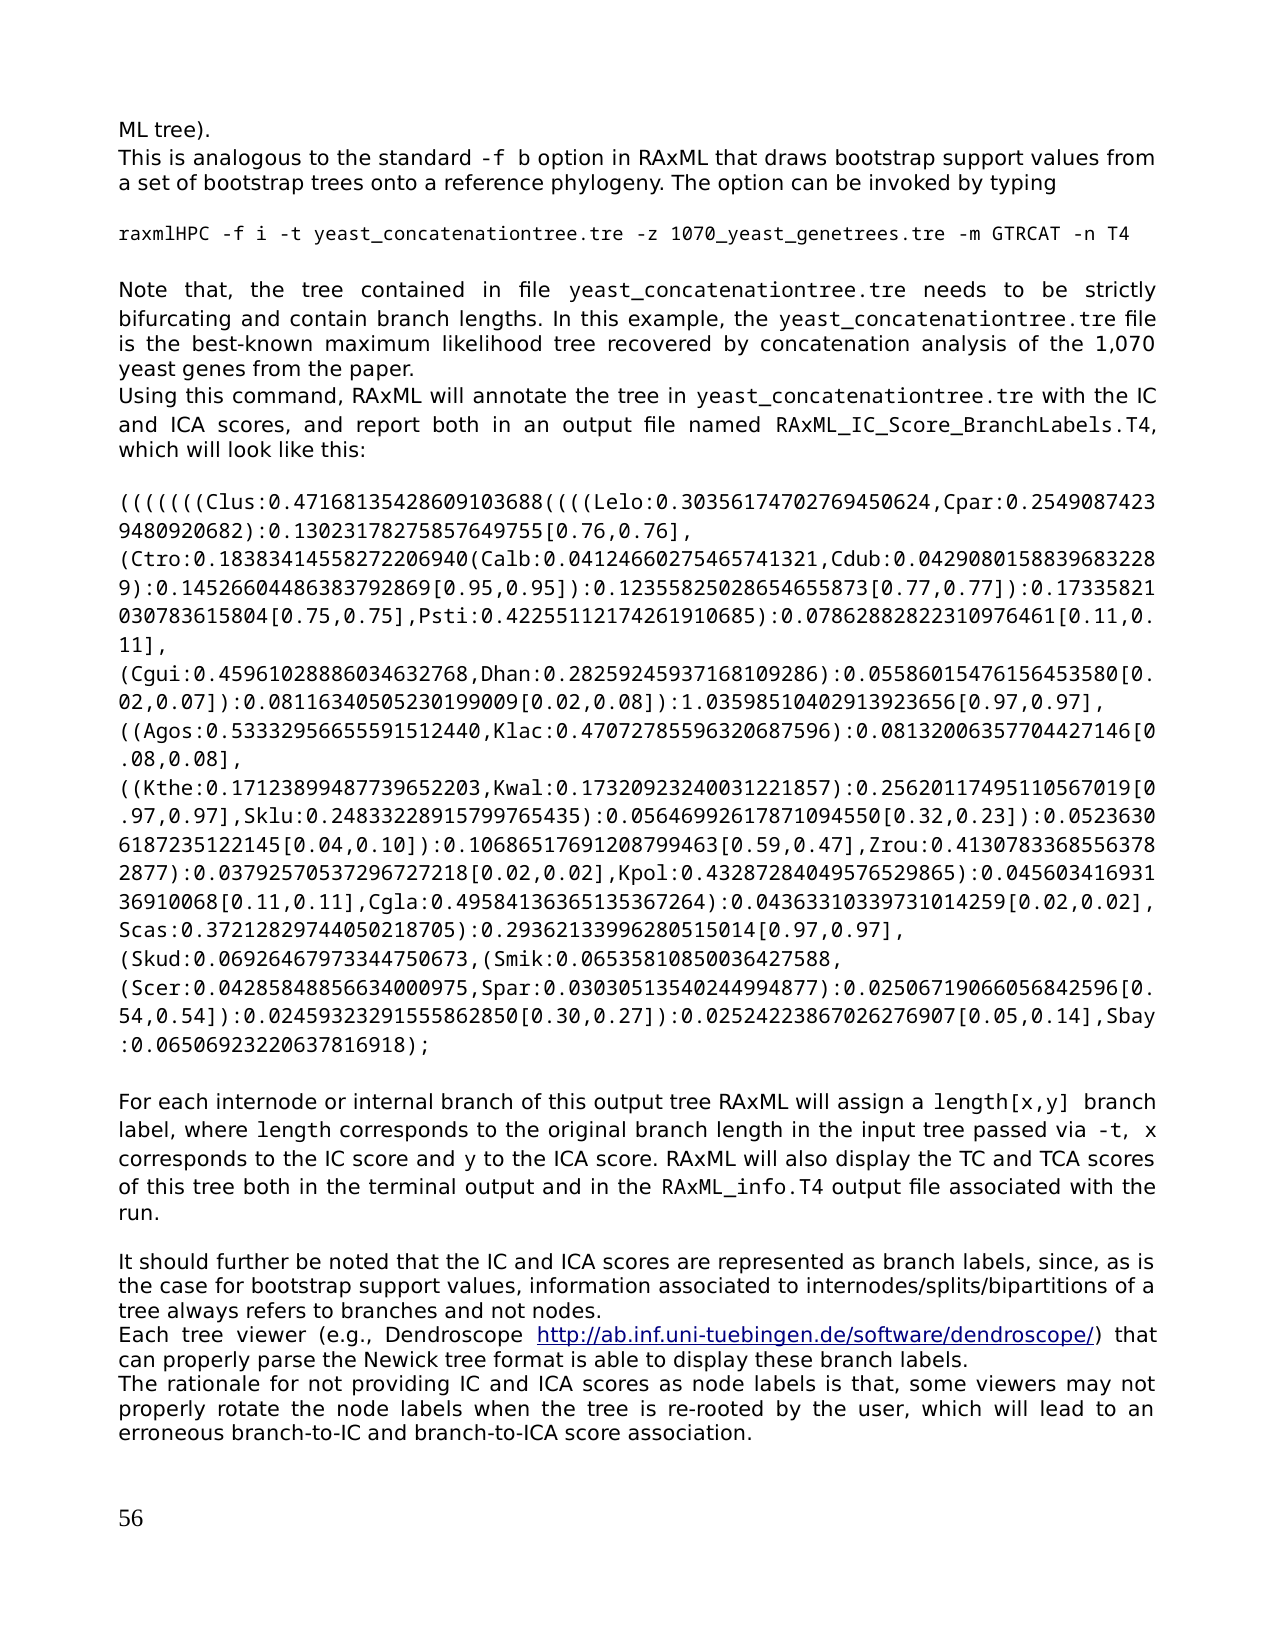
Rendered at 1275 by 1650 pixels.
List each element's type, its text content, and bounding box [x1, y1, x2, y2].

text It should further be noted that the IC and ICA scores are represented as branch labels, since, as is the case for bootstrap support values, information associated to internodes/splits/bipartitions of a tree always refers to branches and not nodes. [118, 1250, 1157, 1323]
text (((((((Clus:0.47168135428609103688((((Lelo:0.30356174702769450624,Cpar:0.25490874239480920682):0.13023178275857649755[0.76,0.76],(Ctro:0.18383414558272206940(Calb:0.04124660275465741321,Cdub:0.04290801588396832289):0.14526604486383792869[0.95,0.95]):0.12355825028654655873[0.77,0.77]):0.17335821030783615804[0.75,0.75],Psti:0.42255112174261910685):0.07862882822310976461[0.11,0.11],(Cgui:0.45961028886034632768,Dhan:0.28259245937168109286):0.05586015476156453580[0.02,0.07]):0.08116340505230199009[0.02,0.08]):1.03598510402913923656[0.97,0.97],((Agos:0.53332956655591512440,Klac:0.47072785596320687596):0.08132006357704427146[0.08,0.08],((Kthe:0.17123899487739652203,Kwal:0.17320923240031221857):0.25620117495110567019[0.97,0.97],Sklu:0.24833228915799765435):0.05646992617871094550[0.32,0.23]):0.05236306187235122145[0.04,0.10]):0.10686517691208799463[0.59,0.47],Zrou:0.41307833685563782877):0.03792570537296727218[0.02,0.02],Kpol:0.43287284049576529865):0.04560341693136910068[0.11,0.11],Cgla:0.49584136365135367264):0.04363310339731014259[0.02,0.02],Scas:0.37212829744050218705):0.29362133996280515014[0.97,0.97],(Skud:0.06926467973344750673,(Smik:0.06535810850036427588,(Scer:0.04285848856634000975,Spar:0.03030513540244994877):0.02506719066056842596[0.54,0.54]):0.02459323291555862850[0.30,0.27]):0.02524223867026276907[0.05,0.14],Sbay:0.06506923220637816918); [118, 487, 1157, 1058]
text For each internode or internal branch of this output tree RAxML will assign a length[x,y] branch label, where length corresponds to the original branch length in the input tree passed via -t, x corresponds to the IC score and y to the ICA score. RAxML will also display the TC and TCA scores of this tree both in the terminal output and in the RAxML_info.T4 output file associated with the run. [118, 1087, 1157, 1225]
text Each tree viewer (e.g., Dendroscope http://ab.inf.uni-tuebingen.de/software/dendroscope/) that can properly parse the Newick tree format is able to display these branch labels. [118, 1323, 1157, 1372]
text Using this command, RAxML will annotate the tree in yeast_concatenationtree.tre with the IC and ICA scores, and report both in an output file named RAxML_IC_Score_BranchLabels.T4, which will look like this: [118, 381, 1157, 463]
text The rationale for not providing IC and ICA scores as node labels is that, some viewers may not properly rotate the node labels when the tree is re-rooted by the user, which will lead to an erroneous branch-to-IC and branch-to-ICA score association. [118, 1372, 1157, 1446]
text raxmlHPC -f i -t yeast_concatenationtree.tre -z 1070_yeast_genetrees.tre -m GTRCAT -n T4 [118, 220, 1157, 246]
text Note that, the tree contained in file yeast_concatenationtree.tre needs to be strictly bifurcating and contain branch lengths. In this example, the yeast_concatenationtree.tre file is the best-known maximum likelihood tree recovered by concatenation analysis of the 1,070 yeast genes from the paper. [118, 275, 1157, 381]
text This is analogous to the standard -f b option in RAxML that draws bootstrap support values from a set of bootstrap trees onto a reference phylogeny. The option can be invoked by typing [118, 143, 1157, 196]
text ML tree). [118, 118, 1157, 143]
